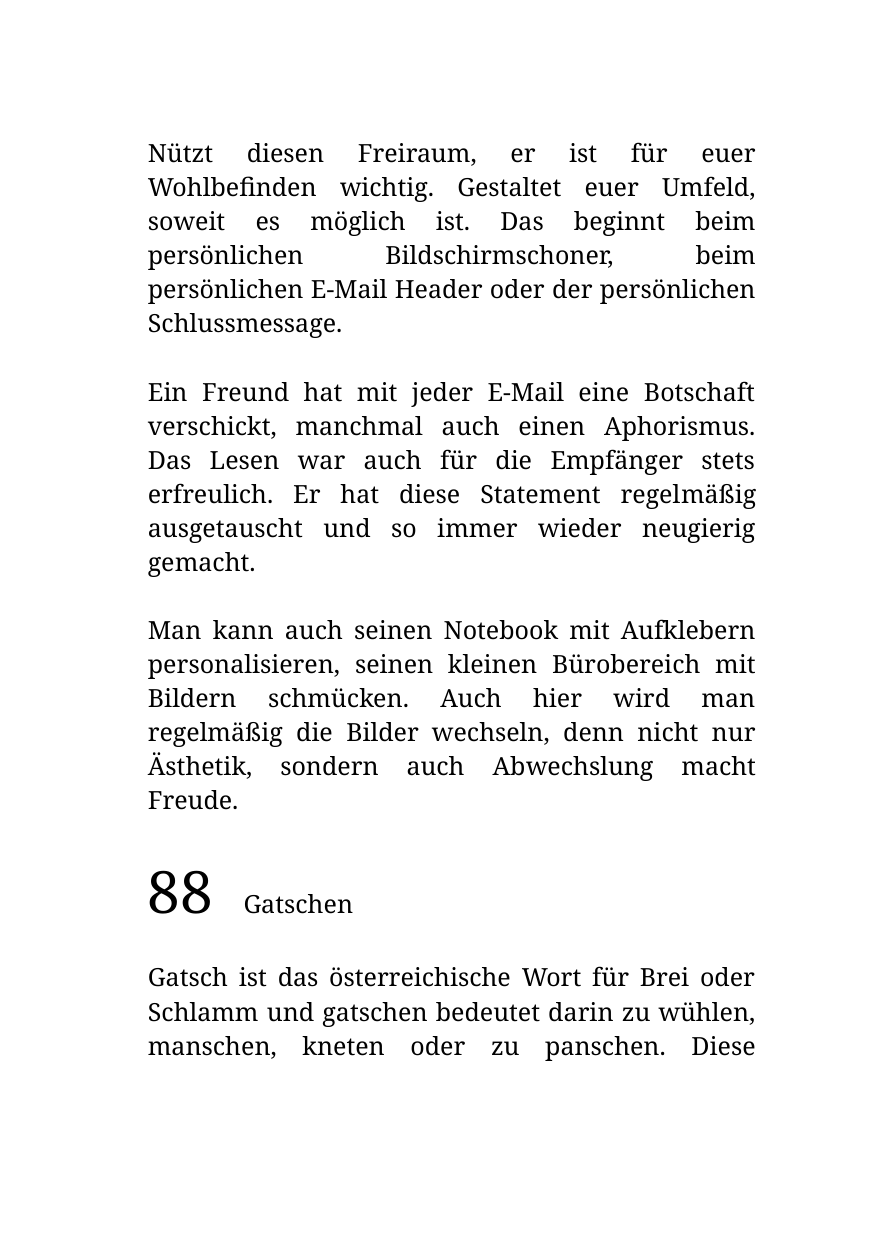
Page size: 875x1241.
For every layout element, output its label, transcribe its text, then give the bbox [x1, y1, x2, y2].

text Gatsch ist das österreichische Wort für Brei oder Schlamm und gatschen bedeutet darin zu wühlen, manschen, kneten oder zu panschen. Diese [148, 960, 756, 1062]
text Nützt diesen Freiraum, er ist für euer Wohlbefinden wichtig. Gestaltet euer Umfeld, soweit es möglich ist. Das beginnt beim persönlichen Bildschirmschoner, beim persönlichen E-Mail Header oder der persönlichen Schlussmessage. [148, 136, 756, 340]
text Man kann auch seinen Notebook mit Aufklebern per­sonalisieren, seinen kleinen Bürobereich mit Bildern schmücken. Auch hier wird man regelmäßig die Bilder wechseln, denn nicht nur Ästhetik, sondern auch Ab­wechslung macht Freude. [148, 613, 756, 817]
text Ein Freund hat mit jeder E-Mail eine Botschaft verschickt, manchmal auch einen Aphorismus. Das Lesen war auch für die Empfänger stets erfreulich. Er hat diese Statement regel­mäßig ausgetauscht und so immer wieder neugierig gemacht. [148, 374, 756, 579]
subtitle 88 Gatschen [148, 851, 756, 931]
